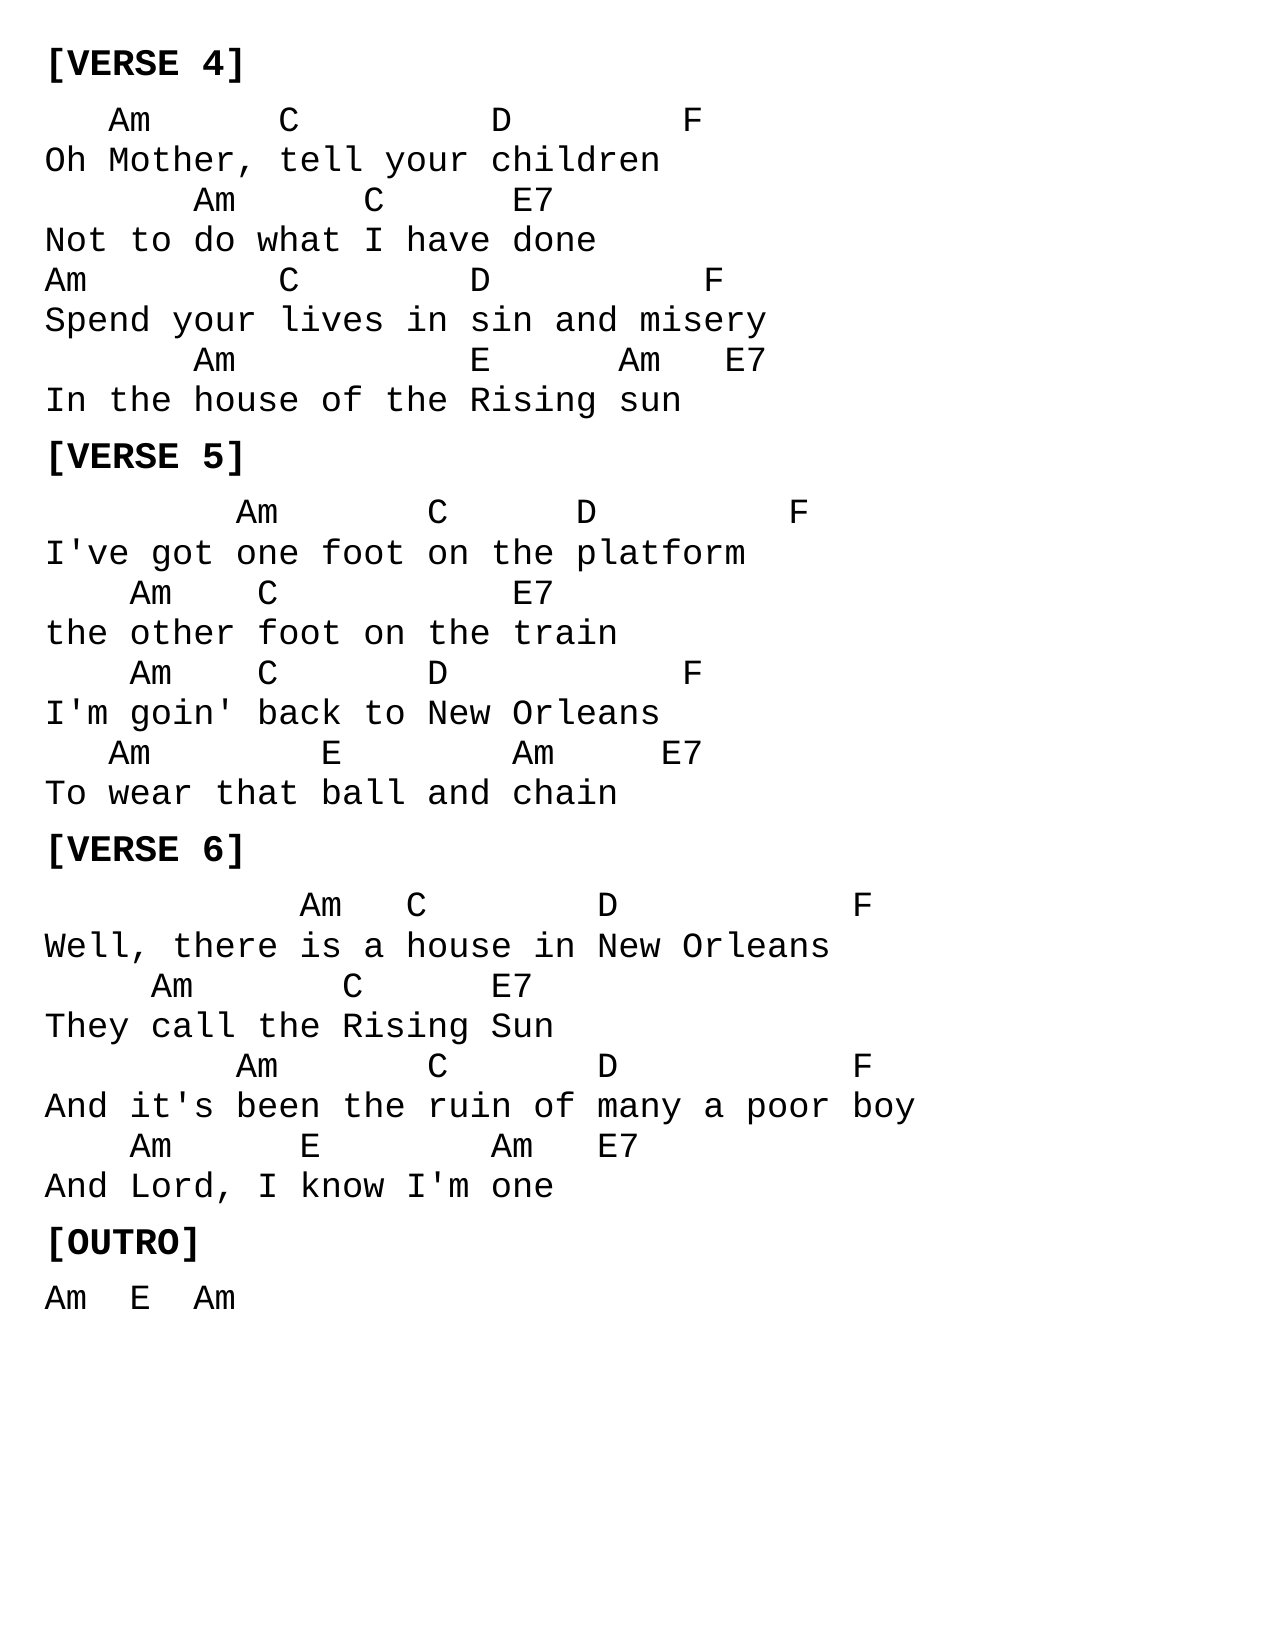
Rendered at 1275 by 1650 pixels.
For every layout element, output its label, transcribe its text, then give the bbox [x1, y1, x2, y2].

text Not to do what I have done [44, 222, 1231, 262]
text Spend your lives in sin and misery [44, 302, 1231, 342]
text the other foot on the train [44, 615, 1231, 655]
text Am C D F [44, 102, 1231, 142]
text I've got one foot on the platform [44, 534, 1231, 575]
text Am C E7 [44, 968, 1231, 1008]
subtitle [VERSE 5] [44, 437, 1231, 480]
text Am C D F [44, 262, 1231, 302]
text And it's been the ruin of many a poor boy [44, 1088, 1231, 1128]
subtitle [VERSE 6] [44, 830, 1231, 873]
text Am E Am [44, 1280, 1231, 1320]
text Am E Am E7 [44, 1128, 1231, 1168]
text Am C E7 [44, 182, 1231, 222]
text They call the Rising Sun [44, 1008, 1231, 1048]
subtitle [OUTRO] [44, 1223, 1231, 1266]
subtitle [VERSE 4] [44, 44, 1231, 87]
text Am C E7 [44, 575, 1231, 615]
text In the house of the Rising sun [44, 382, 1231, 422]
text To wear that ball and chain [44, 775, 1231, 815]
text Oh Mother, tell your children [44, 142, 1231, 182]
text Am C D F [44, 1048, 1231, 1088]
text Am C D F [44, 494, 1231, 534]
text Am E Am E7 [44, 342, 1231, 382]
text I'm goin' back to New Orleans [44, 695, 1231, 735]
text Am E Am E7 [44, 735, 1231, 775]
text Am C D F [44, 655, 1231, 695]
text Am C D F [44, 887, 1231, 927]
text Well, there is a house in New Orleans [44, 927, 1231, 968]
text And Lord, I know I'm one [44, 1168, 1231, 1208]
